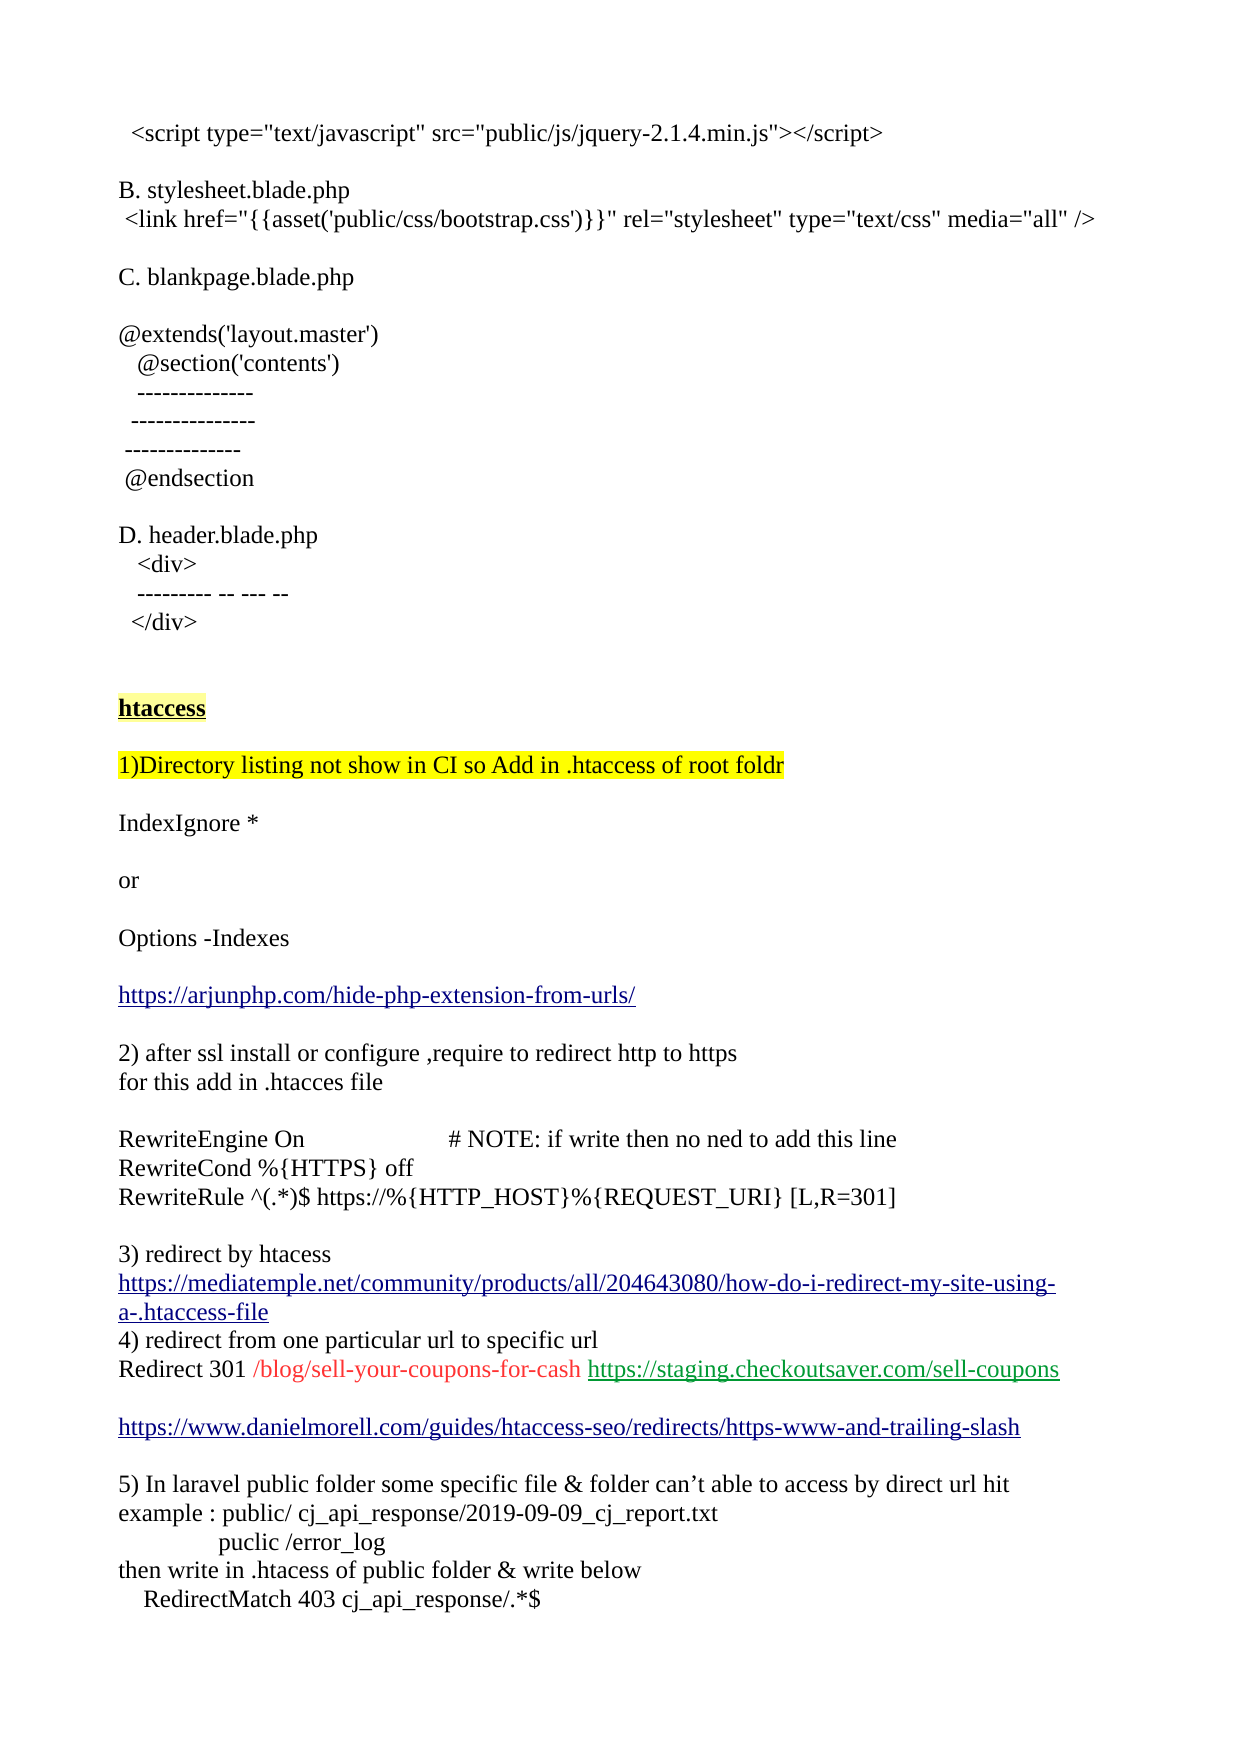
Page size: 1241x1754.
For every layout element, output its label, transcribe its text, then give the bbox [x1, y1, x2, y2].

text <script type="text/javascript" src="public/js/jquery-2.1.4.min.js"></script> [118, 118, 1122, 147]
text or [118, 866, 1122, 894]
text -------------- [118, 434, 1122, 463]
text 3) redirect by htacess https://mediatemple.net/community/products/all/204643080/how-do-i-redirect-my-site-using-a-.htaccess-file [118, 1239, 1122, 1326]
text B. stylesheet.blade.php [118, 176, 1122, 204]
text RewriteEngine On # NOTE: if write then no ned to add this line [118, 1124, 1122, 1153]
text RedirectMatch 403 cj_api_response/.*$ [118, 1584, 1122, 1613]
text @section('contents') [118, 348, 1122, 377]
text <link href="{{asset('public/css/bootstrap.css')}}" rel="stylesheet" type="text/css" media="all" /> [118, 204, 1122, 233]
text 5) In laravel public folder some specific file & folder can’t able to access by direct url hit [118, 1469, 1122, 1498]
text D. header.blade.php [118, 521, 1122, 549]
text IndexIgnore * [118, 808, 1122, 837]
text htaccess [118, 693, 1122, 722]
text <div> [118, 549, 1122, 578]
text </div> [118, 607, 1122, 636]
text 4) redirect from one particular url to specific url Redirect 301 /blog/sell-your-coupons-for-cash https://staging.checkoutsaver.com/sell-coupons [118, 1326, 1122, 1383]
text @endsection [118, 463, 1122, 492]
text --------- -- --- -- [118, 578, 1122, 607]
text --------------- [118, 406, 1122, 434]
text Options -Indexes [118, 923, 1122, 952]
text https://www.danielmorell.com/guides/htaccess-seo/redirects/https-www-and-trailing-slash [118, 1412, 1122, 1441]
text RewriteCond %{HTTPS} off [118, 1153, 1122, 1182]
text 1)Directory listing not show in CI so Add in .htaccess of root foldr [118, 751, 1122, 779]
text RewriteRule ^(.*)$ https://%{HTTP_HOST}%{REQUEST_URI} [L,R=301] [118, 1182, 1122, 1211]
text https://arjunphp.com/hide-php-extension-from-urls/ [118, 981, 1122, 1009]
text puclic /error_log [118, 1527, 1122, 1556]
text -------------- [118, 377, 1122, 406]
text example : public/ cj_api_response/2019-09-09_cj_report.txt [118, 1498, 1122, 1527]
text then write in .htacess of public folder & write below [118, 1556, 1122, 1584]
text 2) after ssl install or configure ,require to redirect http to https for this add in .htacces file [118, 1038, 1122, 1096]
text @extends('layout.master') [118, 319, 1122, 348]
text C. blankpage.blade.php [118, 262, 1122, 291]
